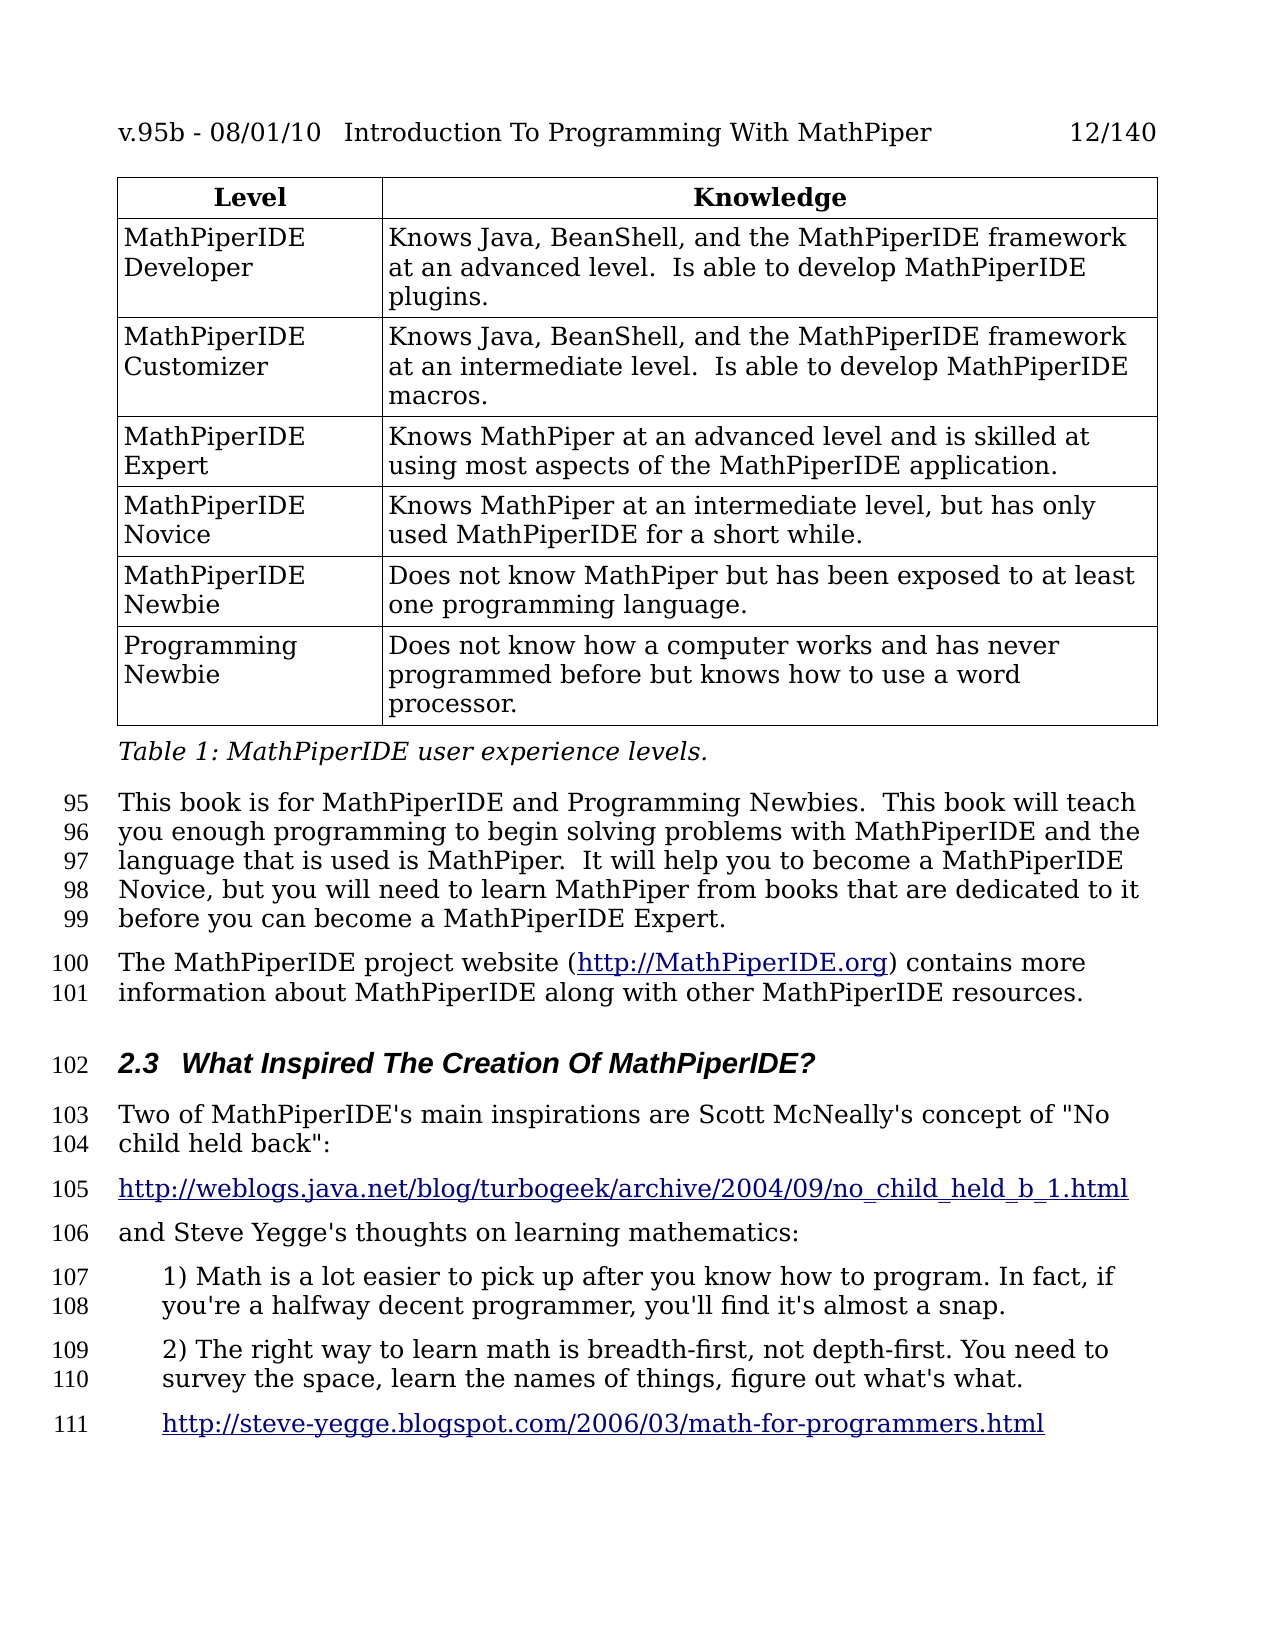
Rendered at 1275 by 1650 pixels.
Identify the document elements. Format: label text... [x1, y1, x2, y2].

table_cell Knows MathPiper at an advanced level and is skilled at using most aspects of the MathPiperIDE application. [383, 417, 1157, 486]
table_cell MathPiperIDE Customizer [118, 318, 382, 416]
table_header Level [118, 178, 382, 218]
table_cell MathPiperIDE Novice [118, 487, 382, 556]
table_cell MathPiperIDE Expert [118, 417, 382, 486]
table_header Knowledge [383, 178, 1157, 218]
text This book is for MathPiperIDE and Programming Newbies. This book will teach you enough programming to begin solving problems with MathPiperIDE and the language that is used is MathPiper. It will help you to become a MathPiperIDE Novice, but you will need to learn MathPiper from books that are dedicated to it before you can become a MathPiperIDE Expert. [118, 788, 1157, 934]
table_cell Programming Newbie [118, 627, 382, 724]
table_cell Knows Java, BeanShell, and the MathPiperIDE framework at an intermediate level. Is able to develop MathPiperIDE macros. [383, 318, 1157, 416]
text http://weblogs.java.net/blog/turbogeek/archive/2004/09/no_child_held_b_1.html [118, 1174, 1157, 1203]
text Table 1: MathPiperIDE user experience levels. [118, 737, 1157, 766]
text Two of MathPiperIDE's main inspirations are Scott McNeally's concept of "No child held back": [118, 1101, 1157, 1159]
table_cell MathPiperIDE Newbie [118, 557, 382, 626]
table_cell Does not know how a computer works and has never programmed before but knows how to use a word processor. [383, 627, 1157, 724]
text The MathPiperIDE project website (http://MathPiperIDE.org) contains more information about MathPiperIDE along with other MathPiperIDE resources. [118, 949, 1157, 1007]
table_cell Knows MathPiper at an intermediate level, but has only used MathPiperIDE for a short while. [383, 487, 1157, 556]
subtitle What Inspired The Creation Of MathPiperIDE? [118, 1046, 1157, 1079]
table_cell MathPiperIDE Developer [118, 219, 382, 317]
text 1) Math is a lot easier to pick up after you know how to program. In fact, if you're a halfway decent programmer, you'll find it's almost a snap. [162, 1262, 1157, 1321]
text and Steve Yegge's thoughts on learning mathematics: [118, 1218, 1157, 1247]
text 2) The right way to learn math is breadth-first, not depth-first. You need to survey the space, learn the names of things, figure out what's what. [162, 1336, 1157, 1394]
text http://steve-yegge.blogspot.com/2006/03/math-for-programmers.html [162, 1409, 1157, 1438]
table_cell Does not know MathPiper but has been exposed to at least one programming language. [383, 557, 1157, 626]
table_cell Knows Java, BeanShell, and the MathPiperIDE framework at an advanced level. Is able to develop MathPiperIDE plugins. [383, 219, 1157, 317]
